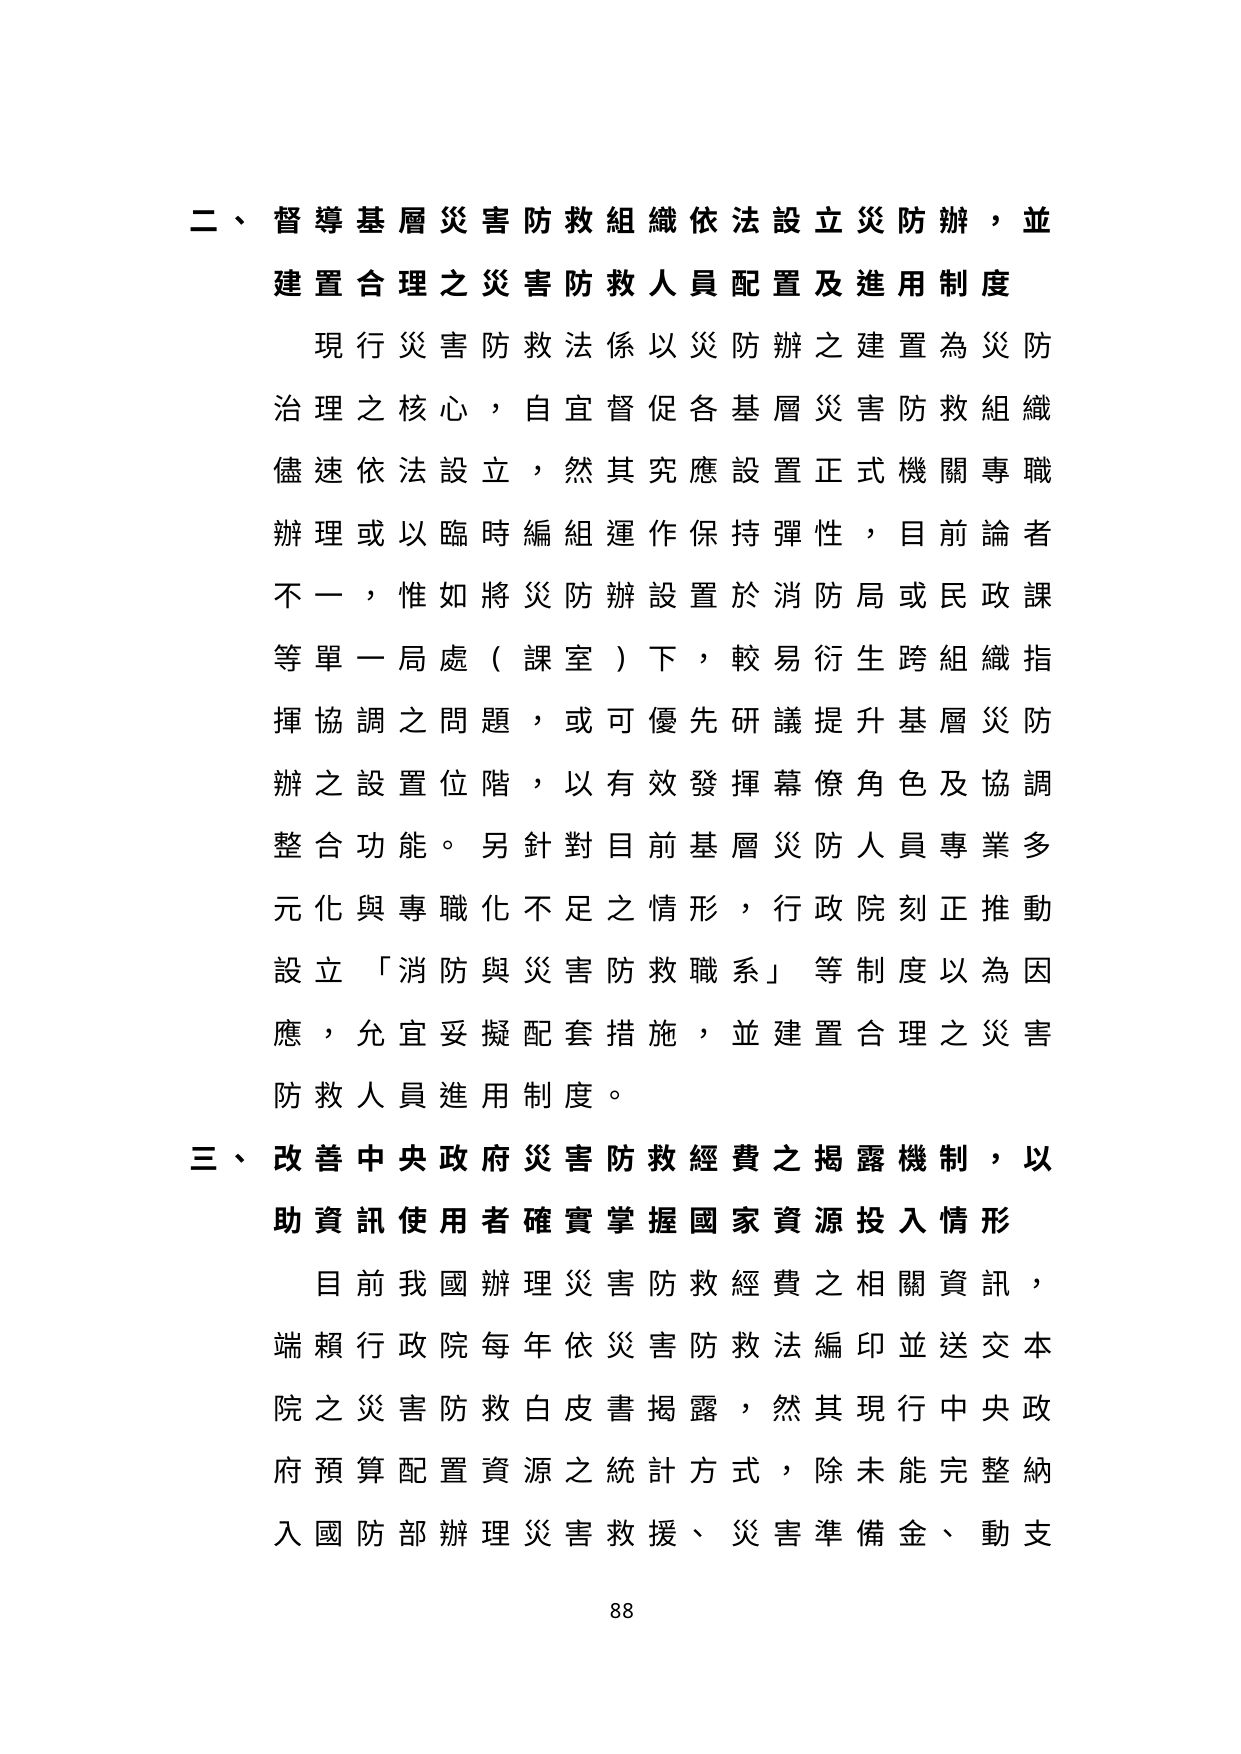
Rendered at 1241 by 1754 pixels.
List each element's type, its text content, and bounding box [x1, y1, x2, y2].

text 目前我國辦理災害防救經費之相關資訊，端賴行政院每年依災害防救法編印並送交本院之災害防救白皮書揭露，然其現行中央政府預算配置資源之統計方式，除未能完整納入國防部辦理災害救援、災害準備金、動支 [242, 1240, 1058, 1552]
text 三、改善中央政府災害防救經費之揭露機制，以助資訊使用者確實掌握國家資源投入情形 [183, 1115, 1058, 1240]
text 二、督導基層災害防救組織依法設立災防辦，並建置合理之災害防救人員配置及進用制度 [183, 177, 1058, 302]
text 現行災害防救法係以災防辦之建置為災防治理之核心，自宜督促各基層災害防救組織儘速依法設立，然其究應設置正式機關專職辦理或以臨時編組運作保持彈性，目前論者不一，惟如將災防辦設置於消防局或民政課等單一局處(課室)下，較易衍生跨組織指揮協調之問題，或可優先研議提升基層災防辦之設置位階，以有效發揮幕僚角色及協調整合功能。另針對目前基層災防人員專業多元化與專職化不足之情形，行政院刻正推動設立「消防與災害防救職系」等制度以為因應，允宜妥擬配套措施，並建置合理之災害防救人員進用制度。 [242, 302, 1058, 1115]
